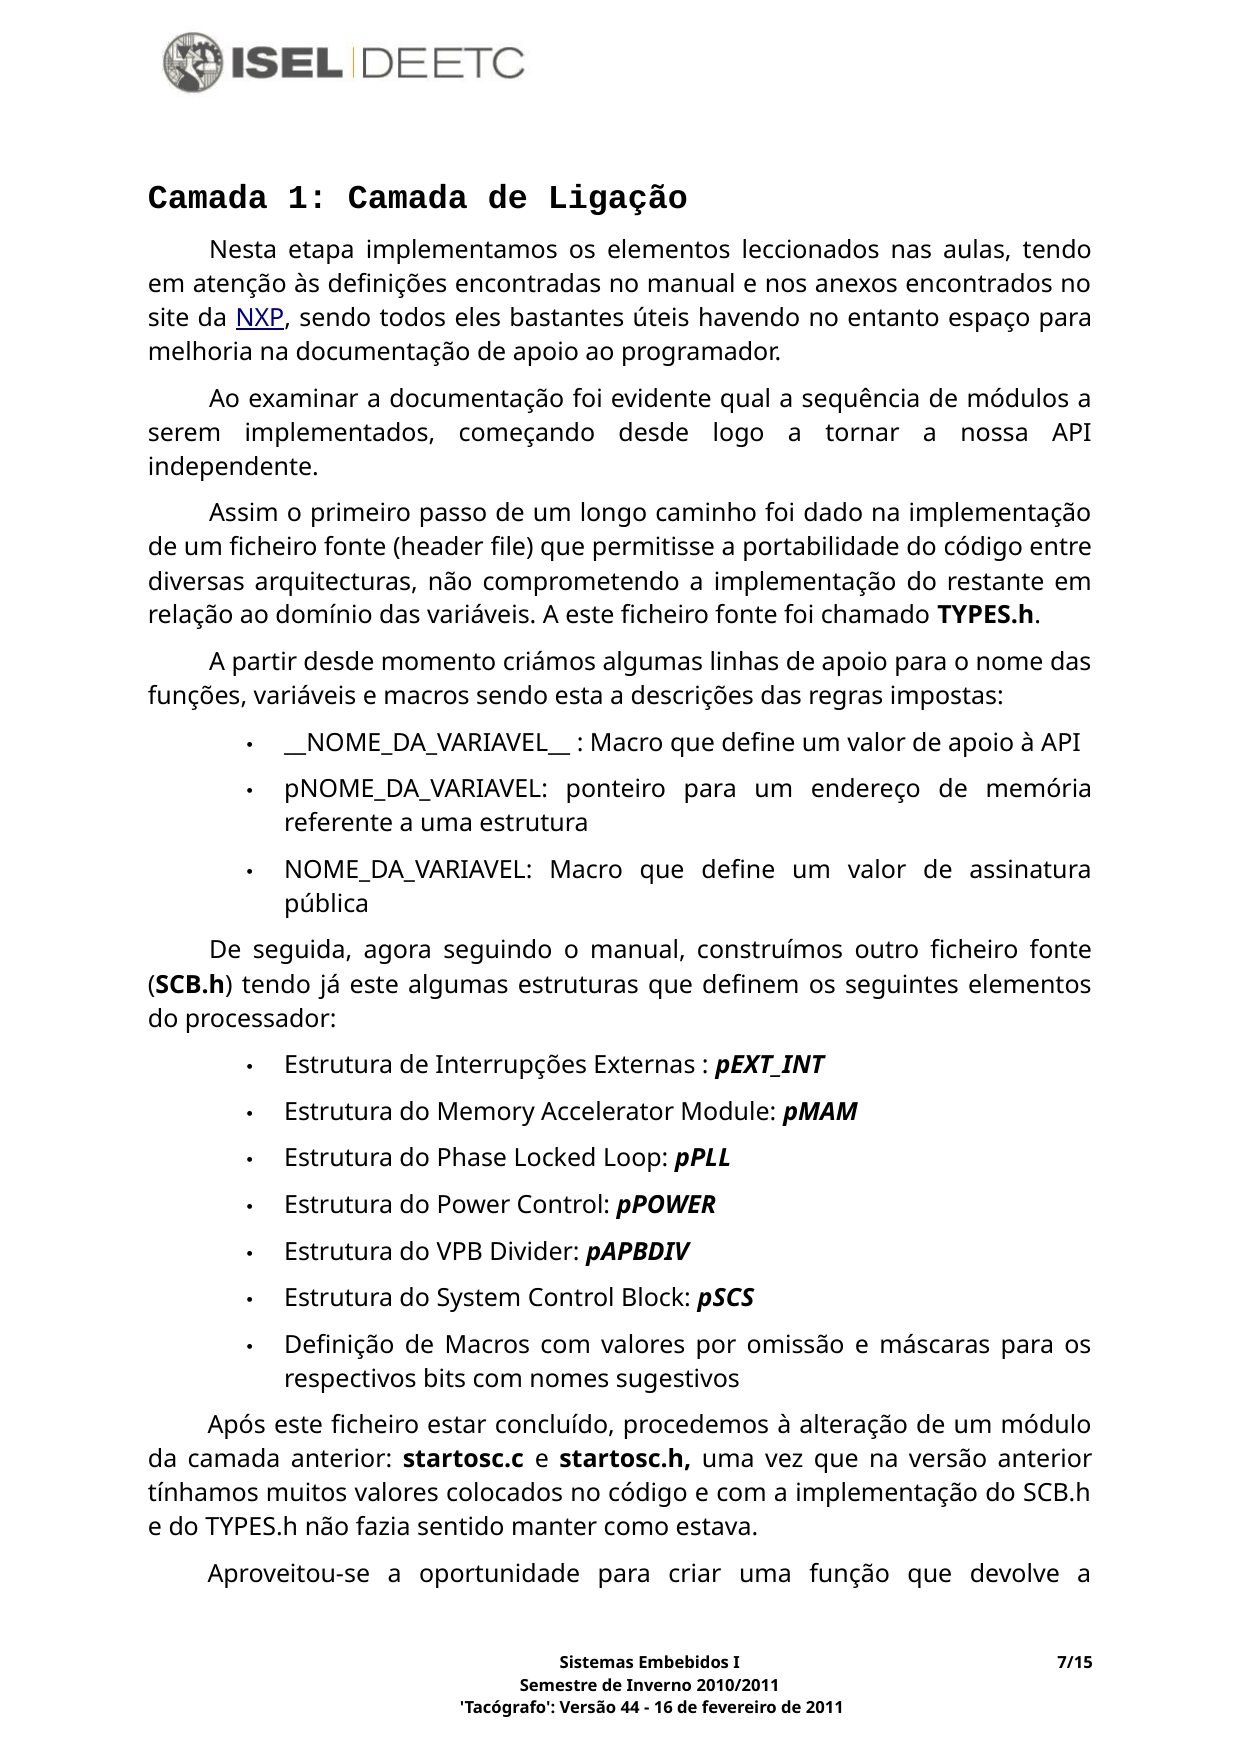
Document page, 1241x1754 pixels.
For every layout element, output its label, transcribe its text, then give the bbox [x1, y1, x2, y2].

text Após este ficheiro estar concluído, procedemos à alteração de um módulo da camada anterior: startosc.c e startosc.h, uma vez que na versão anterior tínhamos muitos valores colocados no código e com a implementação do SCB.h e do TYPES.h não fazia sentido manter como estava. [148, 1407, 1093, 1543]
text De seguida, agora seguindo o manual, construímos outro ficheiro fonte (SCB.h) tendo já este algumas estruturas que definem os seguintes elementos do processador: [148, 932, 1093, 1034]
list Estrutura do System Control Block: pSCS [246, 1280, 1093, 1314]
list pNOME_DA_VARIAVEL: ponteiro para um endereço de memória referente a uma estrutura [246, 771, 1093, 839]
list Estrutura do Power Control: pPOWER [246, 1187, 1093, 1221]
text Aproveitou-se a oportunidade para criar uma função que devolve a [148, 1556, 1093, 1590]
list __NOME_DA_VARIAVEL__ : Macro que define um valor de apoio à API [246, 724, 1093, 758]
list Estrutura de Interrupções Externas : pEXT_INT [246, 1047, 1093, 1081]
list NOME_DA_VARIAVEL: Macro que define um valor de assinatura pública [246, 852, 1093, 920]
text Nesta etapa implementamos os elementos leccionados nas aulas, tendo em atenção às definições encontradas no manual e nos anexos encontrados no site da NXP, sendo todos eles bastantes úteis havendo no entanto espaço para melhoria na documentação de apoio ao programador. [148, 232, 1093, 368]
text A partir desde momento criámos algumas linhas de apoio para o nome das funções, variáveis e macros sendo esta a descrições das regras impostas: [148, 644, 1093, 712]
list Estrutura do Phase Locked Loop: pPLL [246, 1140, 1093, 1174]
picture [153, 17, 555, 118]
list Definição de Macros com valores por omissão e máscaras para os respectivos bits com nomes sugestivos [246, 1326, 1093, 1394]
list Estrutura do Memory Accelerator Module: pMAM [246, 1093, 1093, 1127]
subtitle Camada 1: Camada de Ligação [148, 181, 1093, 219]
list Estrutura do VPB Divider: pAPBDIV [246, 1233, 1093, 1267]
text Assim o primeiro passo de um longo caminho foi dado na implementação de um ficheiro fonte (header file) que permitisse a portabilidade do código entre diversas arquitecturas, não comprometendo a implementação do restante em relação ao domínio das variáveis. A este ficheiro fonte foi chamado TYPES.h. [148, 495, 1093, 631]
text Ao examinar a documentação foi evidente qual a sequência de módulos a serem implementados, começando desde logo a tornar a nossa API independente. [148, 380, 1093, 482]
